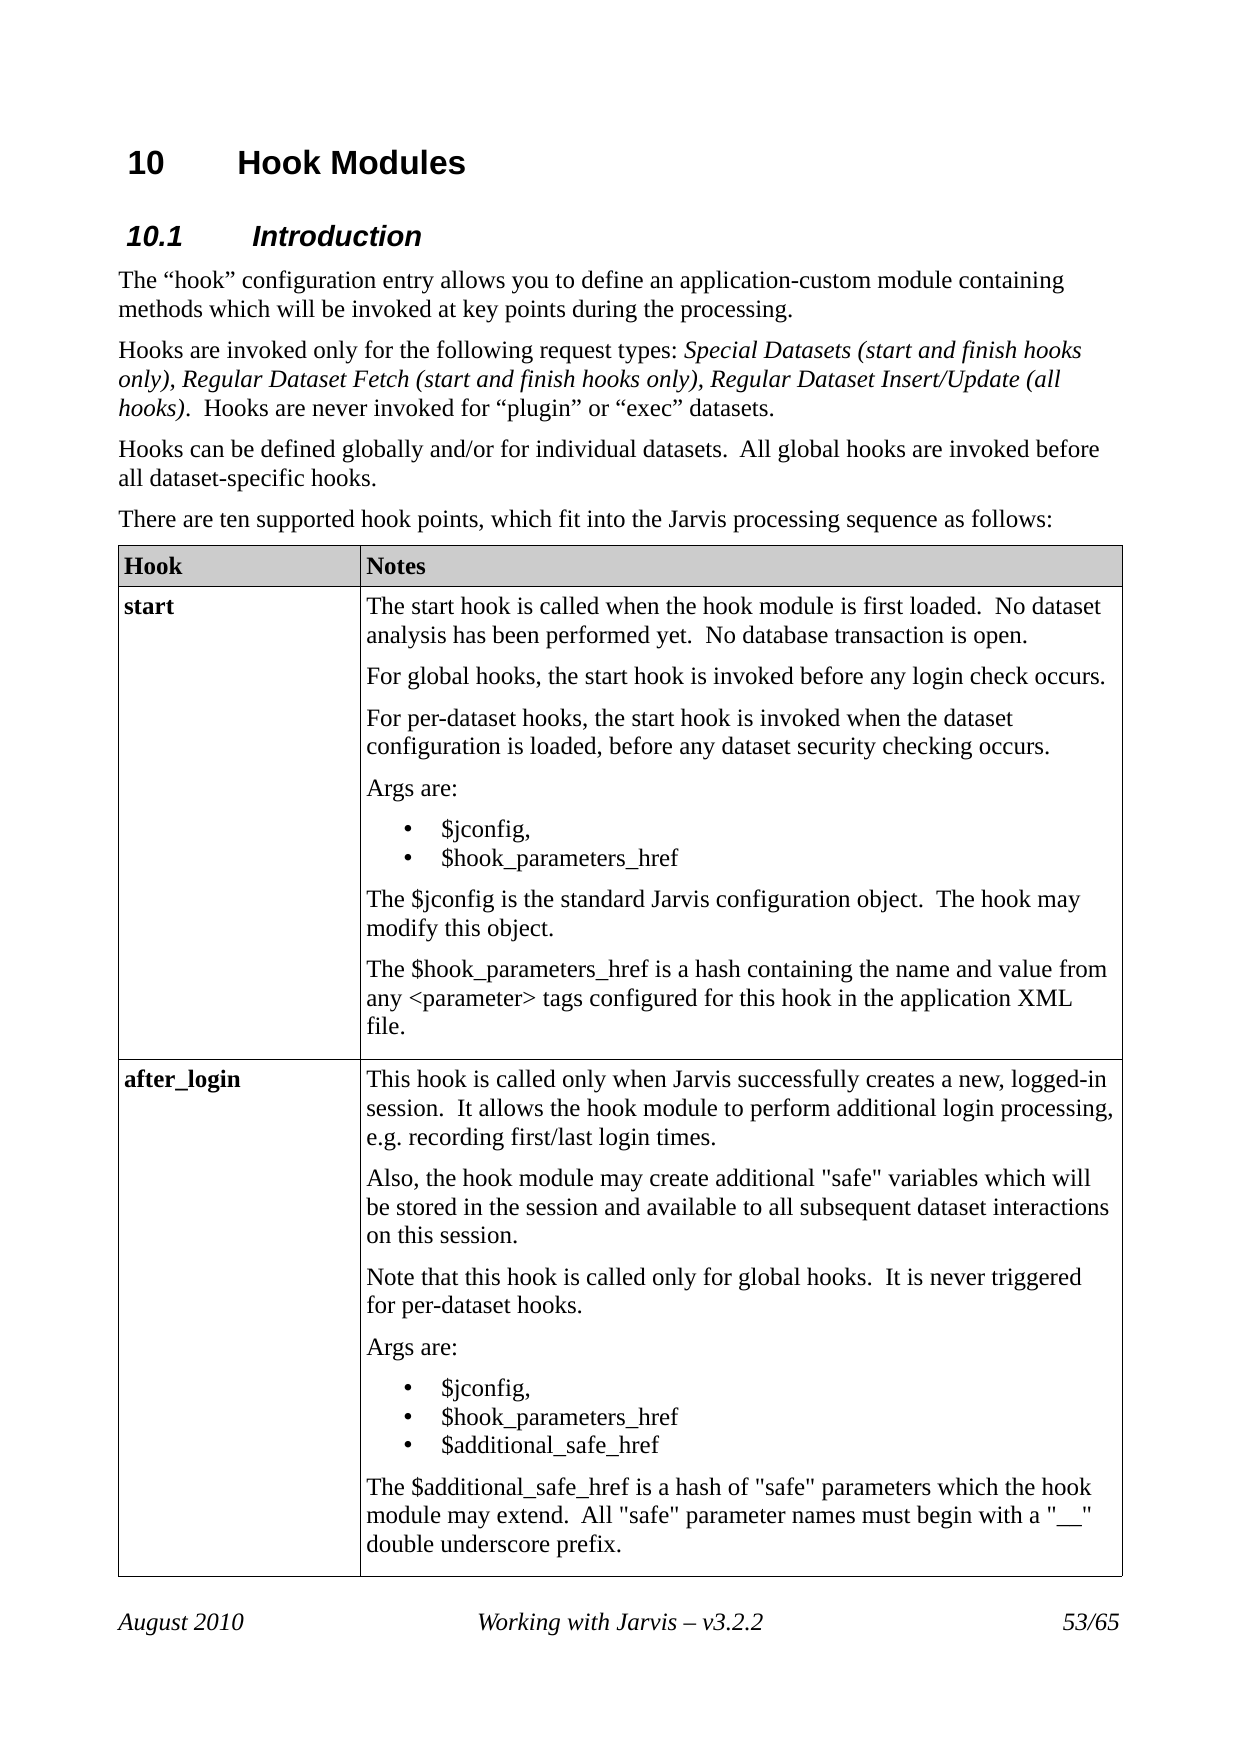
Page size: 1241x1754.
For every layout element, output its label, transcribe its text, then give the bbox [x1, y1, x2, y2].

table_header Notes [361, 546, 1122, 586]
table_cell This hook is called only when Jarvis successfully creates a new, logged-in session. It allows the hook module to perform additional login processing, e.g. recording first/last login times. Also, the hook module may create additional "safe" variables which will be stored in the session and available to all subsequent dataset interactions on this session. Note that this hook is called only for global hooks. It is never triggered for per-dataset hooks. Args are: $jconfig, $hook_parameters_href $additional_safe_href The $additional_safe_href is a hash of "safe" parameters which the hook module may extend. All "safe" parameter names must begin with a "__" double underscore prefix. [361, 1060, 1122, 1576]
table_cell start [119, 587, 360, 1058]
text There are ten supported hook points, which fit into the Jarvis processing sequence as follows: [118, 504, 1122, 533]
subtitle Hook Modules [118, 143, 1122, 182]
text Hooks are invoked only for the following request types: Special Datasets (start and finish hooks only), Regular Dataset Fetch (start and finish hooks only), Regular Dataset Insert/Update (all hooks). Hooks are never invoked for “plugin” or “exec” datasets. [118, 335, 1122, 422]
table_cell after_login [119, 1060, 360, 1576]
subtitle Introduction [118, 219, 1122, 253]
table_header Hook [119, 546, 360, 586]
text Hooks can be defined globally and/or for individual datasets. All global hooks are invoked before all dataset-specific hooks. [118, 434, 1122, 492]
text The “hook” configuration entry allows you to define an application-custom module containing methods which will be invoked at key points during the processing. [118, 265, 1122, 323]
table_cell The start hook is called when the hook module is first loaded. No dataset analysis has been performed yet. No database transaction is open. For global hooks, the start hook is invoked before any login check occurs. For per-dataset hooks, the start hook is invoked when the dataset configuration is loaded, before any dataset security checking occurs. Args are: $jconfig, $hook_parameters_href The $jconfig is the standard Jarvis configuration object. The hook may modify this object. The $hook_parameters_href is a hash containing the name and value from any <parameter> tags configured for this hook in the application XML file. [361, 587, 1122, 1058]
